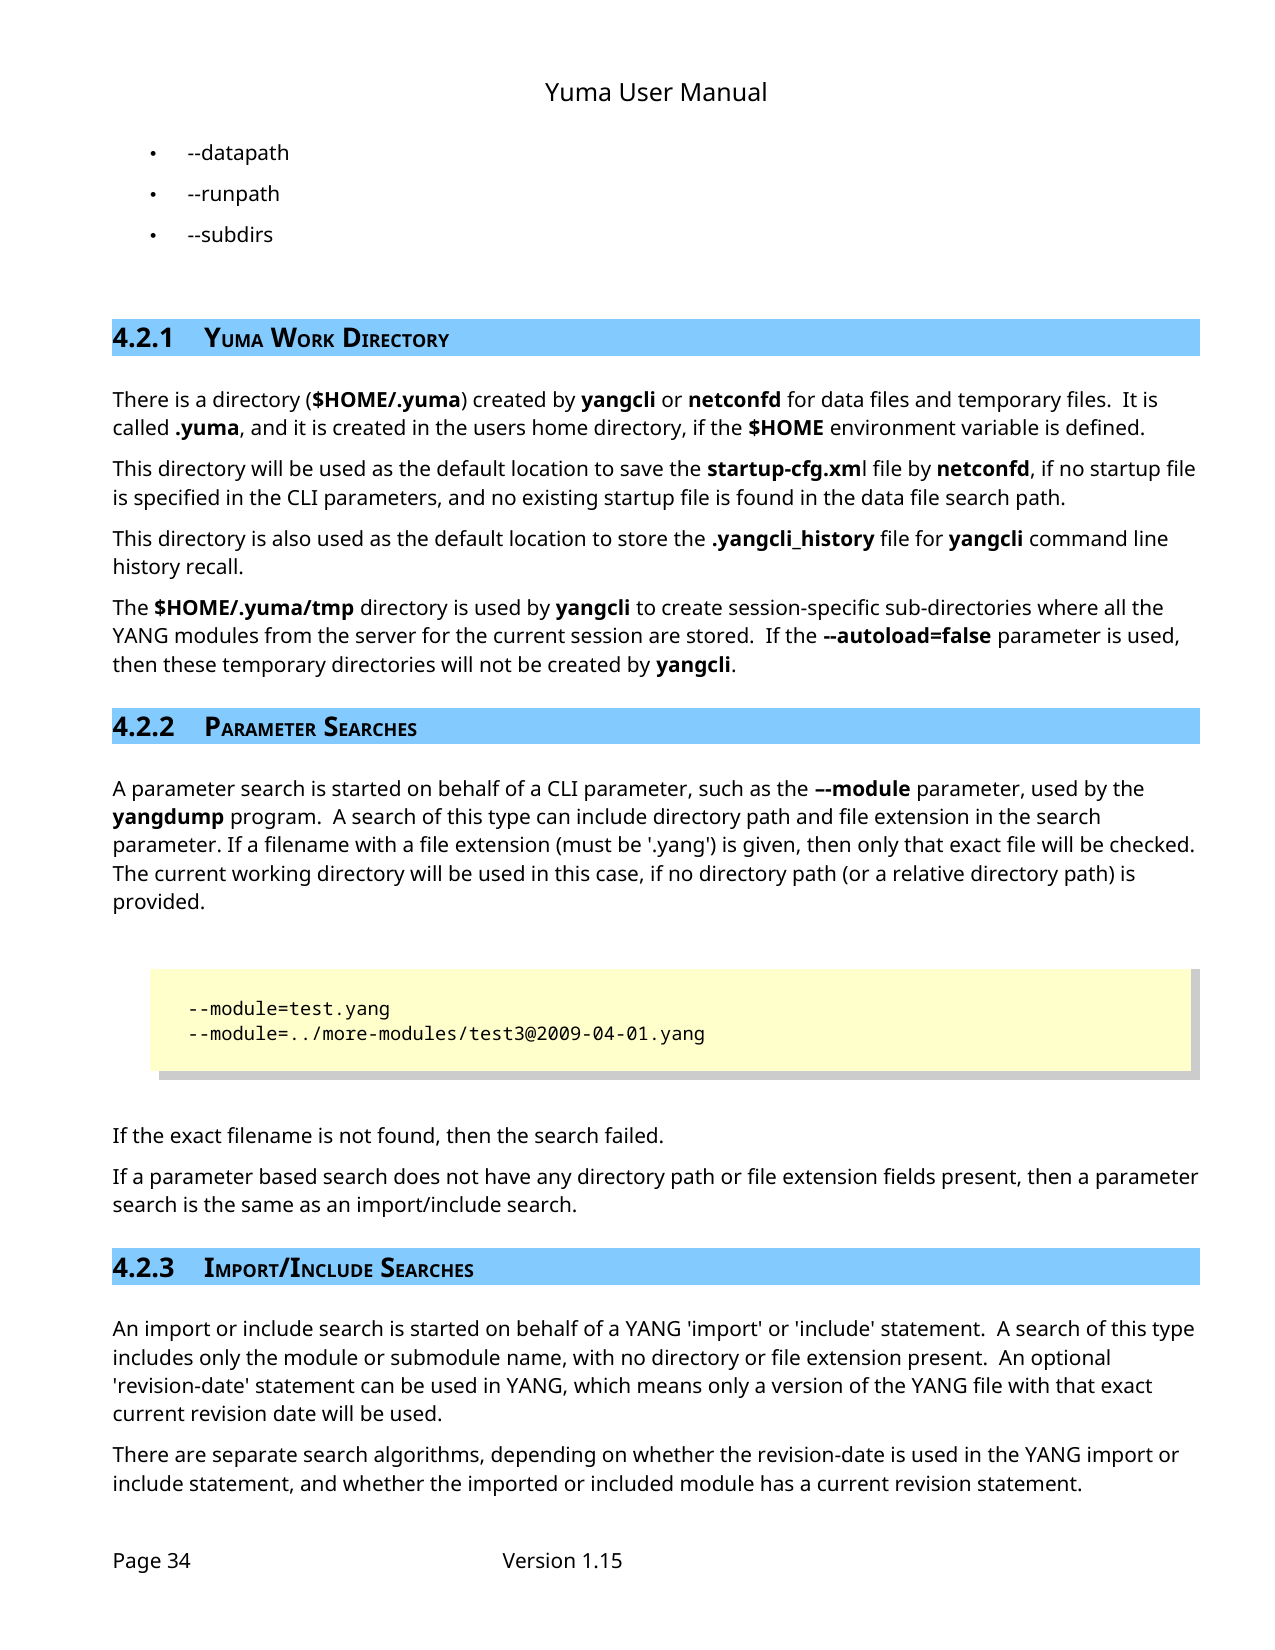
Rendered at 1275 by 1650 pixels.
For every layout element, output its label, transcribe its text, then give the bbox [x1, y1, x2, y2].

list --module=test.yang --module=../more-modules/test3@2009-04-01.yang [150, 995, 1191, 1071]
text There is a directory ($HOME/.yuma) created by yangcli or netconfd for data files and temporary files. It is called .yuma, and it is created in the users home directory, if the $HOME environment variable is defined. [112, 385, 1200, 442]
list --runpath [150, 179, 1200, 208]
text There are separate search algorithms, depending on whether the revision-date is used in the YANG import or include statement, and whether the imported or included module has a current revision statement. [112, 1441, 1200, 1497]
subtitle Yuma Work Directory [112, 319, 1200, 356]
subtitle Parameter Searches [112, 708, 1200, 744]
list --datapath [150, 138, 1200, 167]
text The $HOME/.yuma/tmp directory is used by yangcli to create session-specific sub-directories where all the YANG modules from the server for the current session are stored. If the --autoload=false parameter is used, then these temporary directories will not be created by yangcli. [112, 593, 1200, 678]
text A parameter search is started on behalf of a CLI parameter, such as the –-module parameter, used by the yangdump program. A search of this type can include directory path and file extension in the search parameter. If a filename with a file extension (must be '.yang') is given, then only that exact file will be checked. The current working directory will be used in this case, if no directory path (or a relative directory path) is provided. [112, 774, 1200, 916]
text This directory will be used as the default location to save the startup-cfg.xml file by netconfd, if no startup file is specified in the CLI parameters, and no existing startup file is found in the data file search path. [112, 454, 1200, 511]
text If a parameter based search does not have any directory path or file extension fields present, then a parameter search is the same as an import/include search. [112, 1162, 1200, 1219]
list --subdirs [150, 220, 1200, 249]
text If the exact filename is not found, then the search failed. [112, 1121, 1200, 1150]
text An import or include search is started on behalf of a YANG 'import' or 'include' statement. A search of this type includes only the module or submodule name, with no directory or file extension present. An optional 'revision-date' statement can be used in YANG, which means only a version of the YANG file with that exact current revision date will be used. [112, 1314, 1200, 1428]
subtitle Import/Include Searches [112, 1248, 1200, 1285]
text This directory is also used as the default location to store the .yangcli_history file for yangcli command line history recall. [112, 524, 1200, 581]
